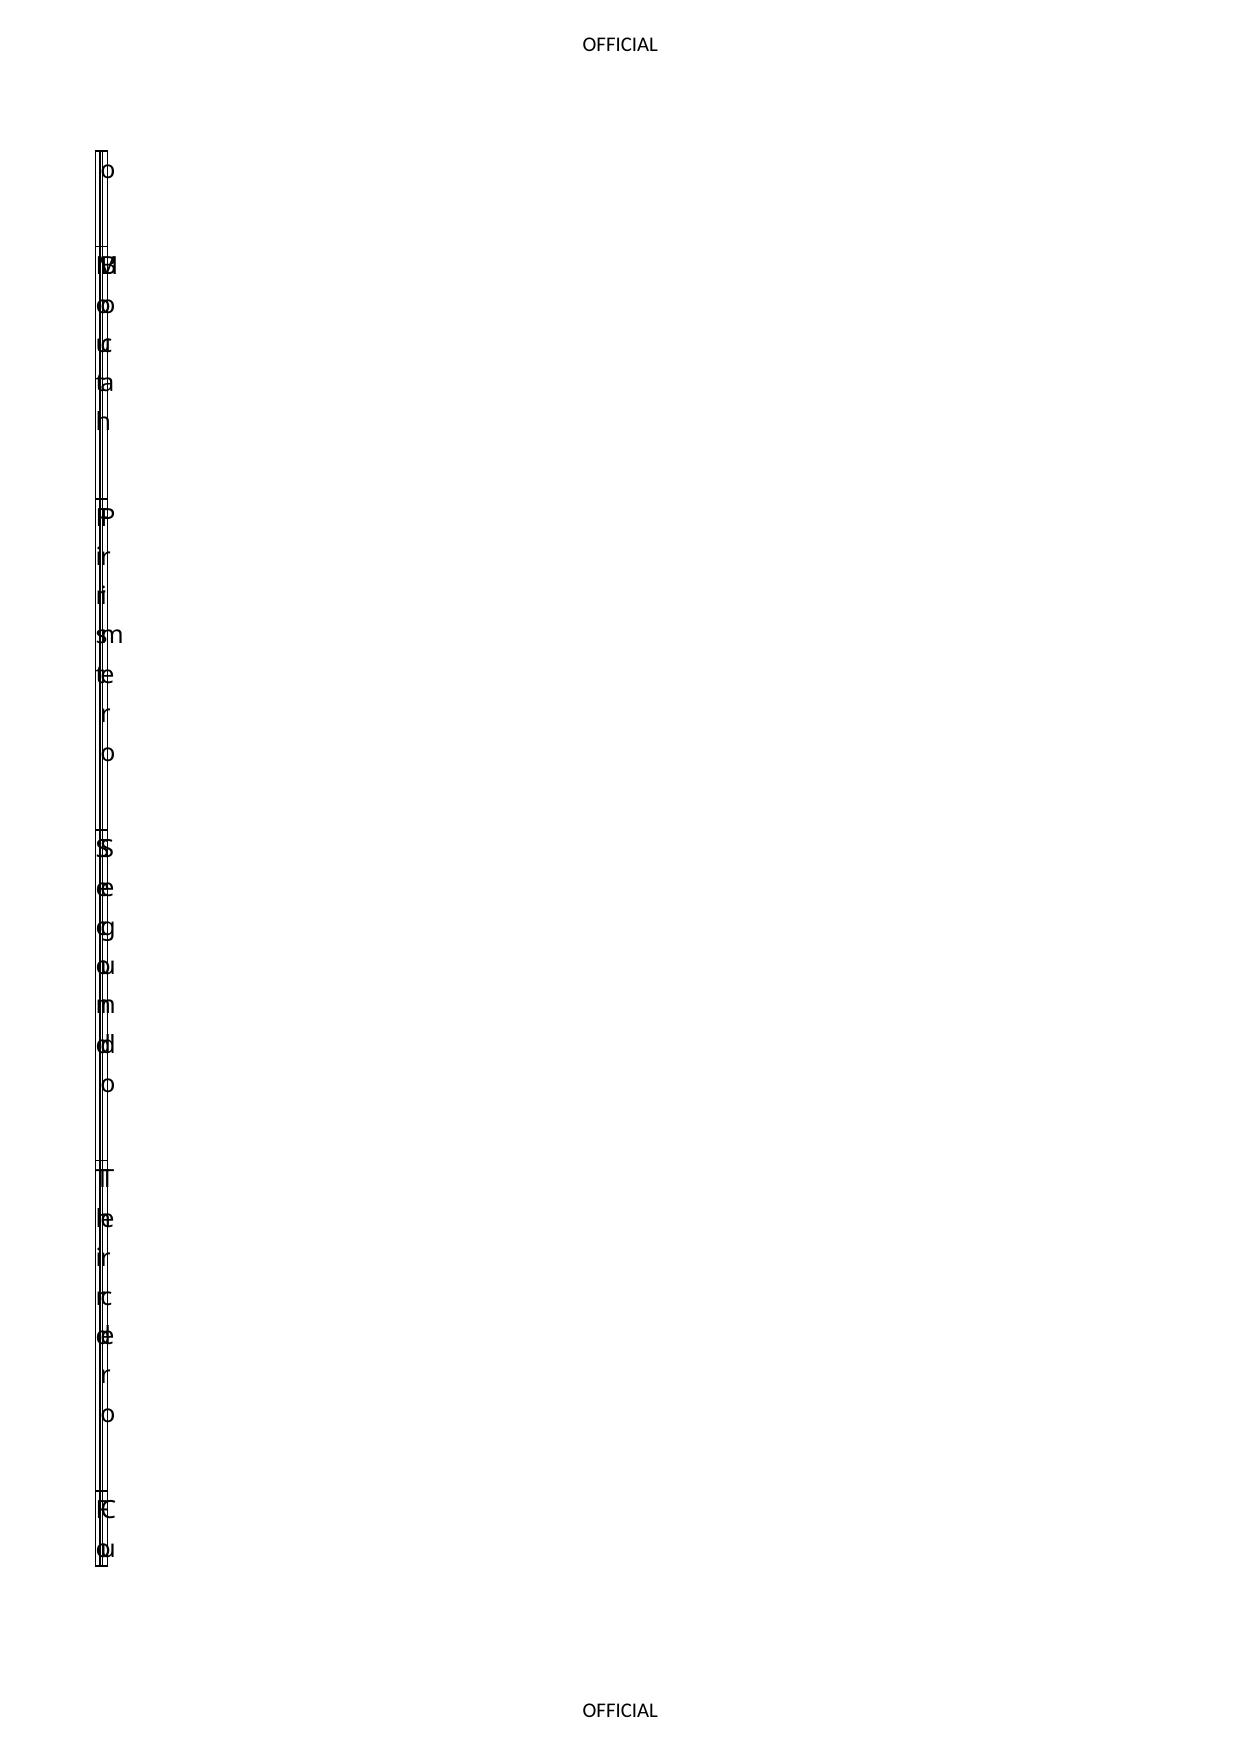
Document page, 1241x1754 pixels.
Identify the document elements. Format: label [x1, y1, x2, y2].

table_cell [103, 391, 107, 417]
table_cell [103, 1171, 107, 1214]
table_cell [103, 554, 107, 630]
table_cell [103, 1344, 107, 1372]
table_cell [103, 1421, 107, 1490]
table_cell [103, 1053, 107, 1080]
table_cell [103, 631, 107, 671]
table_cell [103, 519, 107, 554]
table_cell [103, 352, 107, 378]
table_cell [103, 1304, 107, 1331]
table_cell [103, 896, 107, 922]
table_cell [103, 682, 107, 711]
table_cell [103, 1255, 107, 1292]
table_cell [103, 274, 107, 300]
table_cell [103, 418, 107, 498]
table_cell [103, 1372, 107, 1410]
table_cell [103, 974, 107, 1000]
table_cell [103, 1516, 107, 1545]
table_cell [103, 313, 107, 340]
table_cell [103, 152, 107, 166]
table_cell [103, 760, 107, 829]
table_cell [103, 711, 107, 749]
table_cell [103, 1002, 107, 1040]
table_cell [103, 941, 107, 962]
table_cell [103, 177, 107, 246]
table_cell [103, 1226, 107, 1255]
table_cell [103, 1091, 107, 1159]
table_cell [103, 857, 107, 883]
